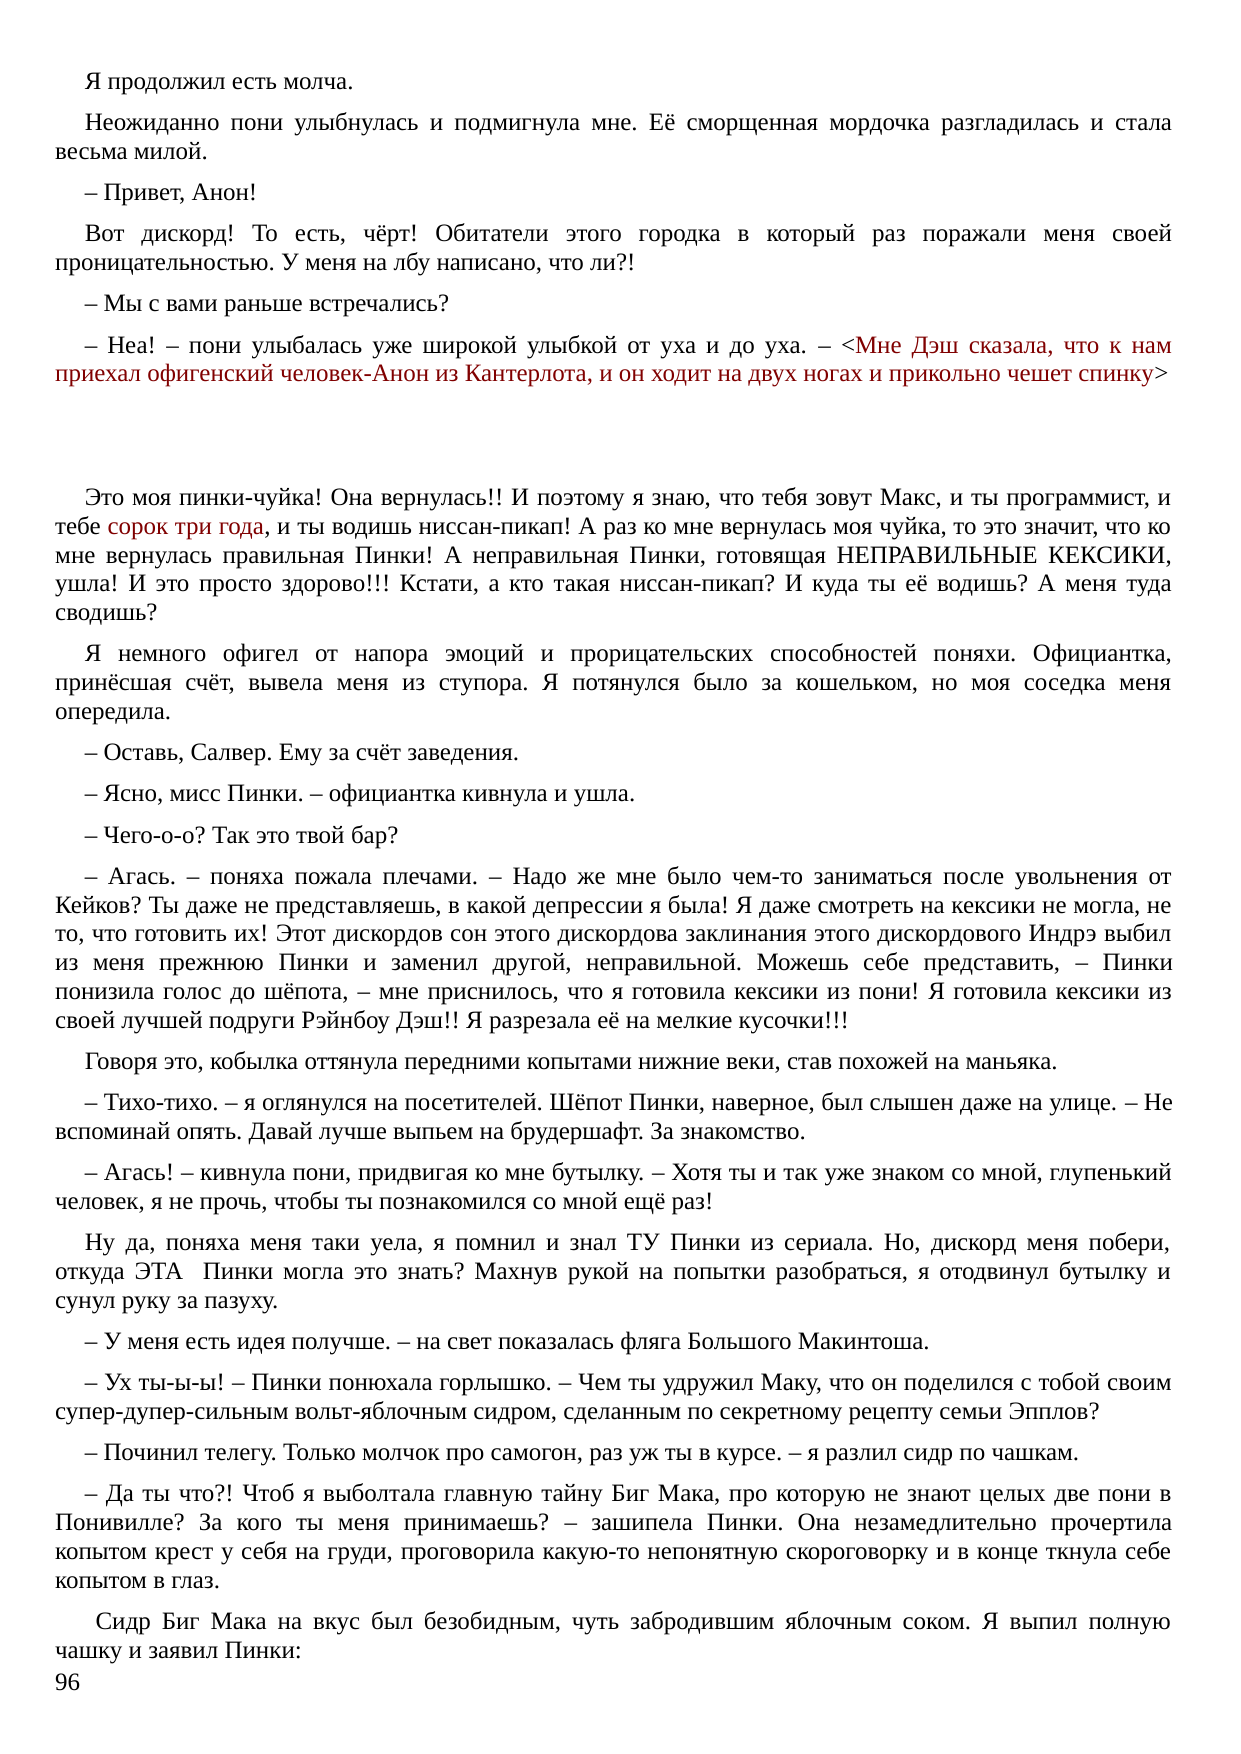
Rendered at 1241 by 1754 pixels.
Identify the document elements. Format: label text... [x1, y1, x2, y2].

text Говоря это, кобылка оттянула передними копытами нижние веки, став похожей на маньяка. [55, 1046, 1173, 1075]
text Я немного офигел от напора эмоций и прорицательских способностей поняхи. Официантка, принёсшая счёт, вывела меня из ступора. Я потянулся было за кошельком, но моя соседка меня опередила. [55, 638, 1173, 725]
text Сидр Биг Мака на вкус был безобидным, чуть забродившим яблочным соком. Я выпил полную чашку и заявил Пинки: [55, 1606, 1173, 1663]
text – Ух ты-ы-ы! – Пинки понюхала горлышко. – Чем ты удружил Маку, что он поделился с тобой своим супер-дупер-сильным вольт-яблочным сидром, сделанным по секретному рецепту семьи Эпплов? [55, 1367, 1173, 1425]
text – Неа! – пони улыбалась уже широкой улыбкой от уха и до уха. – <Мне Дэш сказала, что к нам приехал офигенский человек-Анон из Кантерлота, и он ходит на двух ногах и прикольно чешет спинку> [55, 330, 1173, 387]
text Неожиданно пони улыбнулась и подмигнула мне. Её сморщенная мордочка разгладилась и стала весьма милой. [55, 107, 1173, 165]
text – У меня есть идея получше. – на свет показалась фляга Большого Макинтоша. [55, 1326, 1173, 1355]
text Я продолжил есть молча. [55, 66, 1173, 95]
text Это моя пинки-чуйка! Она вернулась!! И поэтому я знаю, что тебя зовут Макс, и ты программист, и тебе сорок три года, и ты водишь ниссан-пикап! А раз ко мне вернулась моя чуйка, то это значит, что ко мне вернулась правильная Пинки! А неправильная Пинки, готовящая НЕПРАВИЛЬНЫЕ КЕКСИКИ, ушла! И это просто здорово!!! Кстати, а кто такая ниссан-пикап? И куда ты её водишь? А меня туда сводишь? [55, 482, 1173, 626]
text Вот дискорд! То есть, чёрт! Обитатели этого городка в который раз поражали меня своей проницательностью. У меня на лбу написано, что ли?! [55, 218, 1173, 276]
text – Починил телегу. Только молчок про самогон, раз уж ты в курсе. – я разлил сидр по чашкам. [55, 1437, 1173, 1466]
text – Оставь, Салвер. Ему за счёт заведения. [55, 737, 1173, 766]
text – Тихо-тихо. – я оглянулся на посетителей. Шёпот Пинки, наверное, был слышен даже на улице. – Не вспоминай опять. Давай лучше выпьем на брудершафт. За знакомство. [55, 1087, 1173, 1145]
text – Чего-о-о? Так это твой бар? [55, 820, 1173, 848]
text – Мы с вами раньше встречались? [55, 288, 1173, 317]
text – Агась. – поняха пожала плечами. – Надо же мне было чем-то заниматься после увольнения от Кейков? Ты даже не представляешь, в какой депрессии я была! Я даже смотреть на кексики не могла, не то, что готовить их! Этот дискордов сон этого дискордова заклинания этого дискордового Индрэ выбил из меня прежнюю Пинки и заменил другой, неправильной. Можешь себе представить, – Пинки понизила голос до шёпота, – мне приснилось, что я готовила кексики из пони! Я готовила кексики из своей лучшей подруги Рэйнбоу Дэш!! Я разрезала её на мелкие кусочки!!! [55, 861, 1173, 1033]
text – Привет, Анон! [55, 177, 1173, 206]
text – Да ты что?! Чтоб я выболтала главную тайну Биг Мака, про которую не знают целых две пони в Понивилле? За кого ты меня принимаешь? – зашипела Пинки. Она незамедлительно прочертила копытом крест у себя на груди, проговорила какую-то непонятную скороговорку и в конце ткнула себе копытом в глаз. [55, 1478, 1173, 1593]
text – Ясно, мисс Пинки. – официантка кивнула и ушла. [55, 778, 1173, 807]
text – Агась! – кивнула пони, придвигая ко мне бутылку. – Хотя ты и так уже знаком со мной, глупенький человек, я не прочь, чтобы ты познакомился со мной ещё раз! [55, 1157, 1173, 1215]
text Ну да, поняха меня таки уела, я помнил и знал ТУ Пинки из сериала. Но, дискорд меня побери, откуда ЭТА Пинки могла это знать? Махнув рукой на попытки разобраться, я отодвинул бутылку и сунул руку за пазуху. [55, 1227, 1173, 1313]
